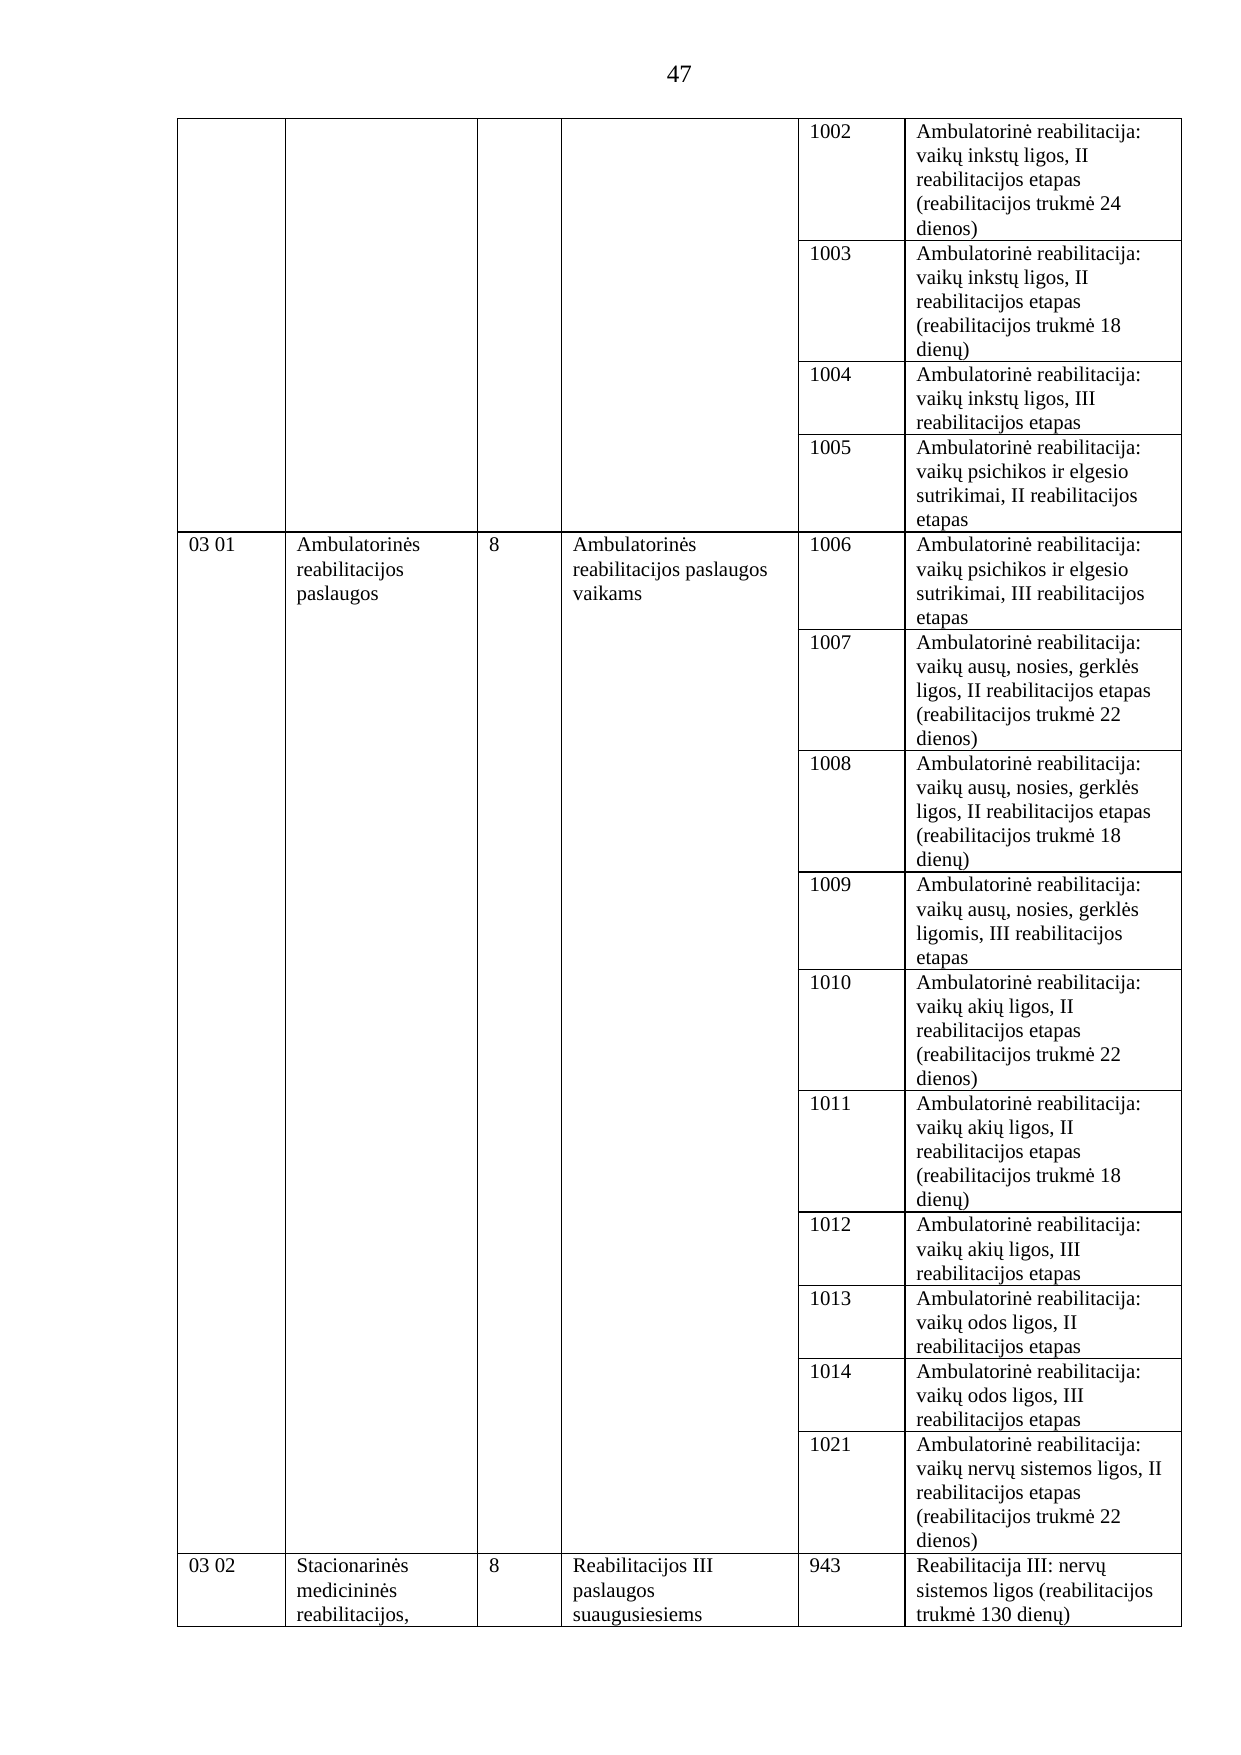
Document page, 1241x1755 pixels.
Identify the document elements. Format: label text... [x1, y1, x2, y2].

table_cell 1010 [799, 970, 904, 1090]
table_cell [178, 119, 285, 531]
table_cell 1021 [799, 1432, 904, 1552]
table_cell 8 [478, 1554, 561, 1626]
table_cell 1013 [799, 1286, 904, 1358]
table_cell 1009 [799, 873, 904, 969]
table_cell 1011 [799, 1091, 904, 1211]
table_cell 1005 [799, 435, 904, 531]
table_cell 1002 [799, 119, 904, 239]
table_cell Ambulatorinė reabilitacija: vaikų akių ligos, III reabilitacijos etapas [906, 1213, 1181, 1284]
table_cell Reabilitacija III: nervų sistemos ligos (reabilitacijos trukmė 130 dienų) [906, 1554, 1181, 1626]
table_cell 1008 [799, 751, 904, 871]
table_cell 1012 [799, 1213, 904, 1284]
table_cell Ambulatorinė reabilitacija: vaikų odos ligos, II reabilitacijos etapas [906, 1286, 1181, 1358]
table_cell [562, 119, 798, 531]
table_cell 1006 [799, 533, 904, 629]
table_cell Ambulatorinė reabilitacija: vaikų odos ligos, III reabilitacijos etapas [906, 1359, 1181, 1431]
table_cell Ambulatorinė reabilitacija: vaikų psichikos ir elgesio sutrikimai, II reabilitacijos etapas [906, 435, 1181, 531]
table_cell Ambulatorinė reabilitacija: vaikų akių ligos, II reabilitacijos etapas (reabilitacijos trukmė 18 dienų) [906, 1091, 1181, 1211]
table_cell Ambulatorinė reabilitacija: vaikų inkstų ligos, III reabilitacijos etapas [906, 362, 1181, 434]
table_cell Stacionarinės medicininės reabilitacijos, [286, 1554, 477, 1626]
table_cell [286, 119, 477, 531]
table_cell Ambulatorinė reabilitacija: vaikų akių ligos, II reabilitacijos etapas (reabilitacijos trukmė 22 dienos) [906, 970, 1181, 1090]
table_cell 1004 [799, 362, 904, 434]
table_cell 03 01 [178, 533, 285, 1552]
table_cell Ambulatorinė reabilitacija: vaikų psichikos ir elgesio sutrikimai, III reabilitacijos etapas [906, 533, 1181, 629]
table_cell 03 02 [178, 1554, 285, 1626]
table_cell 1007 [799, 630, 904, 750]
table_cell 943 [799, 1554, 904, 1626]
table_cell Ambulatorinės reabilitacijos paslaugos vaikams [562, 533, 798, 1552]
table_cell Ambulatorinė reabilitacija: vaikų nervų sistemos ligos, II reabilitacijos etapas (reabilitacijos trukmė 22 dienos) [906, 1432, 1181, 1552]
table_cell Ambulatorinė reabilitacija: vaikų inkstų ligos, II reabilitacijos etapas (reabilitacijos trukmė 18 dienų) [906, 241, 1181, 361]
table_cell 1003 [799, 241, 904, 361]
table_cell Ambulatorinė reabilitacija: vaikų inkstų ligos, II reabilitacijos etapas (reabilitacijos trukmė 24 dienos) [906, 119, 1181, 239]
table_cell Ambulatorinė reabilitacija: vaikų ausų, nosies, gerklės ligomis, III reabilitacijos etapas [906, 873, 1181, 969]
table_cell [478, 119, 561, 531]
table_cell Ambulatorinė reabilitacija: vaikų ausų, nosies, gerklės ligos, II reabilitacijos etapas (reabilitacijos trukmė 18 dienų) [906, 751, 1181, 871]
table_cell Ambulatorinė reabilitacija: vaikų ausų, nosies, gerklės ligos, II reabilitacijos etapas (reabilitacijos trukmė 22 dienos) [906, 630, 1181, 750]
table_cell 1014 [799, 1359, 904, 1431]
table_cell Reabilitacijos III paslaugos suaugusiesiems [562, 1554, 798, 1626]
table_cell Ambulatorinės reabilitacijos paslaugos [286, 533, 477, 1552]
table_cell 8 [478, 533, 561, 1552]
